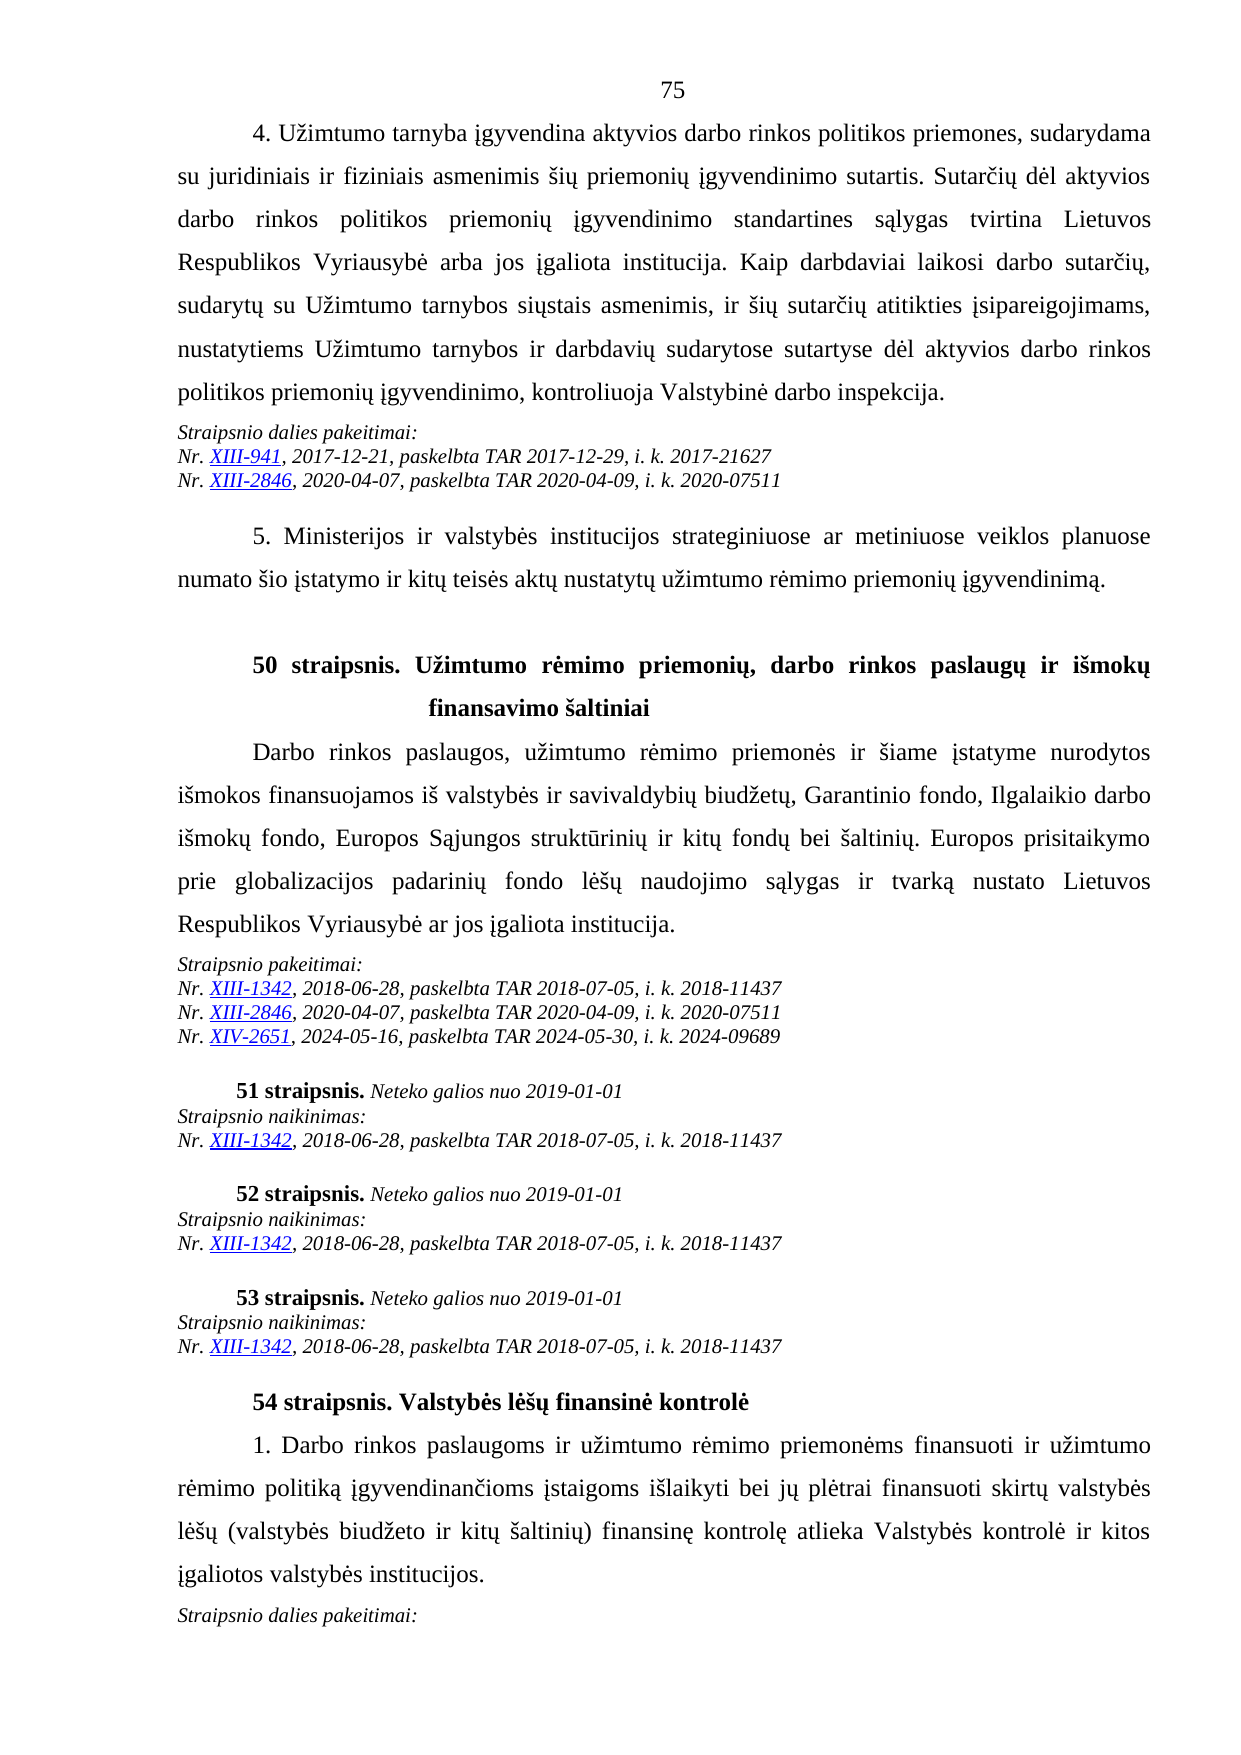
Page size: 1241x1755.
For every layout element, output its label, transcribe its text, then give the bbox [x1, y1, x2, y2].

text Straipsnio naikinimas: [177, 1207, 1152, 1231]
text Nr. XIV-2651, 2024-05-16, paskelbta TAR 2024-05-30, i. k. 2024-09689 [177, 1024, 1152, 1048]
text 4. Užimtumo tarnyba įgyvendina aktyvios darbo rinkos politikos priemones, sudarydama su juridiniais ir fiziniais asmenimis šių priemonių įgyvendinimo sutartis. Sutarčių dėl aktyvios darbo rinkos politikos priemonių įgyvendinimo standartines sąlygas tvirtina Lietuvos Respublikos Vyriausybė arba jos įgaliota institucija. Kaip darbdaviai laikosi darbo sutarčių, sudarytų su Užimtumo tarnybos siųstais asmenimis, ir šių sutarčių atitikties įsipareigojimams, nustatytiems Užimtumo tarnybos ir darbdavių sudarytose sutartyse dėl aktyvios darbo rinkos politikos priemonių įgyvendinimo, kontroliuoja Valstybinė darbo inspekcija. [177, 118, 1152, 406]
text Nr. XIII-941, 2017-12-21, paskelbta TAR 2017-12-29, i. k. 2017-21627 [177, 444, 1152, 468]
text 52 straipsnis. Neteko galios nuo 2019-01-01 [177, 1180, 1152, 1207]
text Straipsnio naikinimas: [177, 1310, 1152, 1334]
text Straipsnio dalies pakeitimai: [177, 420, 1152, 444]
text 51 straipsnis. Neteko galios nuo 2019-01-01 [177, 1077, 1152, 1103]
text Straipsnio pakeitimai: [177, 952, 1152, 976]
text 5. Ministerijos ir valstybės institucijos strateginiuose ar metiniuose veiklos planuose numato šio įstatymo ir kitų teisės aktų nustatytų užimtumo rėmimo priemonių įgyvendinimą. [177, 521, 1152, 593]
text Nr. XIII-2846, 2020-04-07, paskelbta TAR 2020-04-09, i. k. 2020-07511 [177, 1000, 1152, 1024]
text 54 straipsnis. Valstybės lėšų finansinė kontrolė [177, 1387, 1152, 1416]
text 50 straipsnis. Užimtumo rėmimo priemonių, darbo rinkos paslaugų ir išmokų finansavimo šaltiniai [252, 650, 1152, 722]
text Nr. XIII-1342, 2018-06-28, paskelbta TAR 2018-07-05, i. k. 2018-11437 [177, 1334, 1152, 1358]
text Darbo rinkos paslaugos, užimtumo rėmimo priemonės ir šiame įstatyme nurodytos išmokos finansuojamos iš valstybės ir savivaldybių biudžetų, Garantinio fondo, Ilgalaikio darbo išmokų fondo, Europos Sąjungos struktūrinių ir kitų fondų bei šaltinių. Europos prisitaikymo prie globalizacijos padarinių fondo lėšų naudojimo sąlygas ir tvarką nustato Lietuvos Respublikos Vyriausybė ar jos įgaliota institucija. [177, 737, 1152, 938]
text Nr. XIII-1342, 2018-06-28, paskelbta TAR 2018-07-05, i. k. 2018-11437 [177, 976, 1152, 1000]
text Nr. XIII-1342, 2018-06-28, paskelbta TAR 2018-07-05, i. k. 2018-11437 [177, 1231, 1152, 1255]
text Straipsnio naikinimas: [177, 1103, 1152, 1128]
text Nr. XIII-1342, 2018-06-28, paskelbta TAR 2018-07-05, i. k. 2018-11437 [177, 1128, 1152, 1152]
text Nr. XIII-2846, 2020-04-07, paskelbta TAR 2020-04-09, i. k. 2020-07511 [177, 468, 1152, 492]
text 53 straipsnis. Neteko galios nuo 2019-01-01 [177, 1284, 1152, 1310]
text 1. Darbo rinkos paslaugoms ir užimtumo rėmimo priemonėms finansuoti ir užimtumo rėmimo politiką įgyvendinančioms įstaigoms išlaikyti bei jų plėtrai finansuoti skirtų valstybės lėšų (valstybės biudžeto ir kitų šaltinių) finansinę kontrolę atlieka Valstybės kontrolė ir kitos įgaliotos valstybės institucijos. [177, 1430, 1152, 1588]
text Straipsnio dalies pakeitimai: [177, 1602, 1152, 1627]
